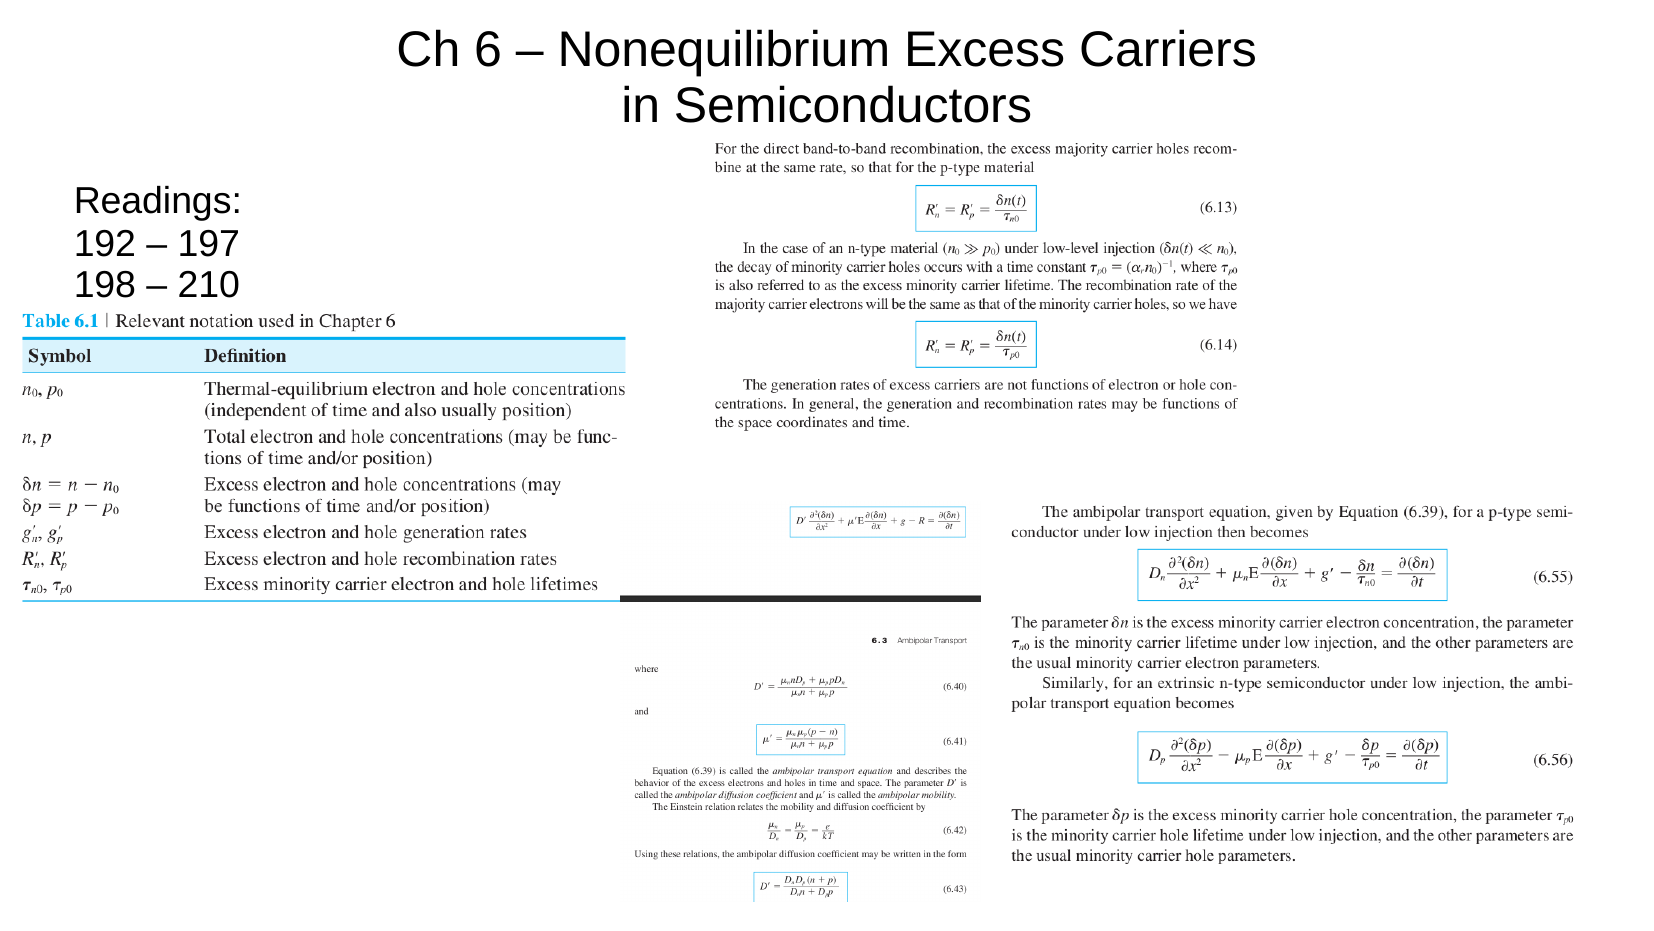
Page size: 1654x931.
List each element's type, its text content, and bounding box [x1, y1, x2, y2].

picture [1003, 501, 1591, 864]
text_box Readings: 192 – 197 198 – 210 [59, 172, 257, 307]
picture [708, 133, 1246, 437]
title Ch 6 – Nonequilibrium Excess Carriers in Semiconductors [82, 21, 1571, 134]
picture [15, 307, 981, 902]
